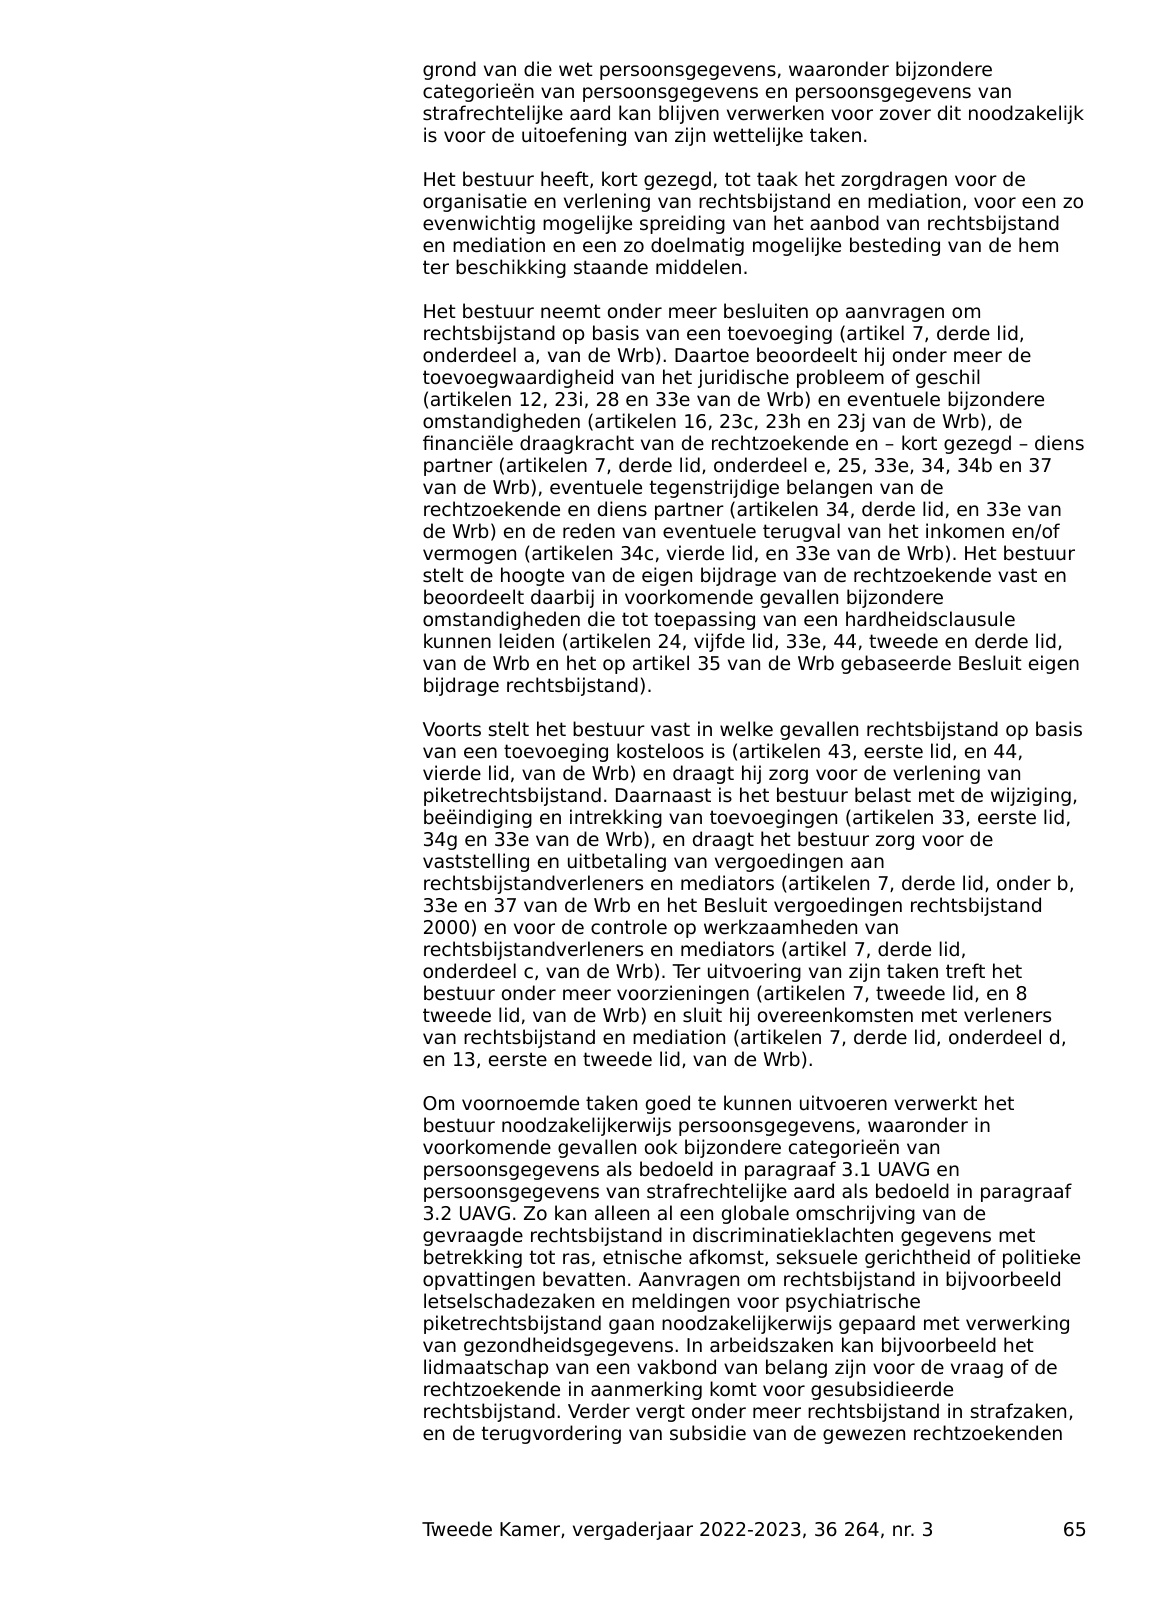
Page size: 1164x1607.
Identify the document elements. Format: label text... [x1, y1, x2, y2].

text Voorts stelt het bestuur vast in welke gevallen rechtsbijstand op basis van een toevoeging kosteloos is (artikelen 43, eerste lid, en 44, vierde lid, van de Wrb) en draagt hij zorg voor de verlening van piketrechtsbijstand. Daarnaast is het bestuur belast met de wijziging, beëindiging en intrekking van toevoegingen (artikelen 33, eerste lid, 34g en 33e van de Wrb), en draagt het bestuur zorg voor de vaststelling en uitbetaling van vergoedingen aan rechtsbijstandverleners en mediators (artikelen 7, derde lid, onder b, 33e en 37 van de Wrb en het Besluit vergoedingen rechtsbijstand 2000) en voor de controle op werkzaamheden van rechtsbijstandverleners en mediators (artikel 7, derde lid, onderdeel c, van de Wrb). Ter uitvoering van zijn taken treft het bestuur onder meer voorzieningen (artikelen 7, tweede lid, en 8 tweede lid, van de Wrb) en sluit hij overeenkomsten met verleners van rechtsbijstand en mediation (artikelen 7, derde lid, onderdeel d, en 13, eerste en tweede lid, van de Wrb). [422, 719, 1087, 1071]
text grond van die wet persoonsgegevens, waaronder bijzondere categorieën van persoonsgegevens en persoonsgegevens van strafrechtelijke aard kan blijven verwerken voor zover dit noodzakelijk is voor de uitoefening van zijn wettelijke taken. [422, 59, 1087, 147]
text Het bestuur neemt onder meer besluiten op aanvragen om rechtsbijstand op basis van een toevoeging (artikel 7, derde lid, onderdeel a, van de Wrb). Daartoe beoordeelt hij onder meer de toevoegwaardigheid van het juridische probleem of geschil (artikelen 12, 23i, 28 en 33e van de Wrb) en eventuele bijzondere omstandigheden (artikelen 16, 23c, 23h en 23j van de Wrb), de financiële draagkracht van de rechtzoekende en – kort gezegd – diens partner (artikelen 7, derde lid, onderdeel e, 25, 33e, 34, 34b en 37 van de Wrb), eventuele tegenstrijdige belangen van de rechtzoekende en diens partner (artikelen 34, derde lid, en 33e van de Wrb) en de reden van eventuele terugval van het inkomen en/of vermogen (artikelen 34c, vierde lid, en 33e van de Wrb). Het bestuur stelt de hoogte van de eigen bijdrage van de rechtzoekende vast en beoordeelt daarbij in voorkomende gevallen bijzondere omstandigheden die tot toepassing van een hardheidsclausule kunnen leiden (artikelen 24, vijfde lid, 33e, 44, tweede en derde lid, van de Wrb en het op artikel 35 van de Wrb gebaseerde Besluit eigen bijdrage rechtsbijstand). [422, 301, 1087, 697]
text Het bestuur heeft, kort gezegd, tot taak het zorgdragen voor de organisatie en verlening van rechtsbijstand en mediation, voor een zo evenwichtig mogelijke spreiding van het aanbod van rechtsbijstand en mediation en een zo doelmatig mogelijke besteding van de hem ter beschikking staande middelen. [422, 169, 1087, 279]
text Om voornoemde taken goed te kunnen uitvoeren verwerkt het bestuur noodzakelijkerwijs persoonsgegevens, waaronder in voorkomende gevallen ook bijzondere categorieën van persoonsgegevens als bedoeld in paragraaf 3.1 UAVG en persoonsgegevens van strafrechtelijke aard als bedoeld in paragraaf 3.2 UAVG. Zo kan alleen al een globale omschrijving van de gevraagde rechtsbijstand in discriminatieklachten gegevens met betrekking tot ras, etnische afkomst, seksuele gerichtheid of politieke opvattingen bevatten. Aanvragen om rechtsbijstand in bijvoorbeeld letselschadezaken en meldingen voor psychiatrische piketrechtsbijstand gaan noodzakelijkerwijs gepaard met verwerking van gezondheidsgegevens. In arbeidszaken kan bijvoorbeeld het lidmaatschap van een vakbond van belang zijn voor de vraag of de rechtzoekende in aanmerking komt voor gesubsidieerde rechtsbijstand. Verder vergt onder meer rechtsbijstand in strafzaken, en de terugvordering van subsidie van de gewezen rechtzoekenden [422, 1093, 1087, 1444]
